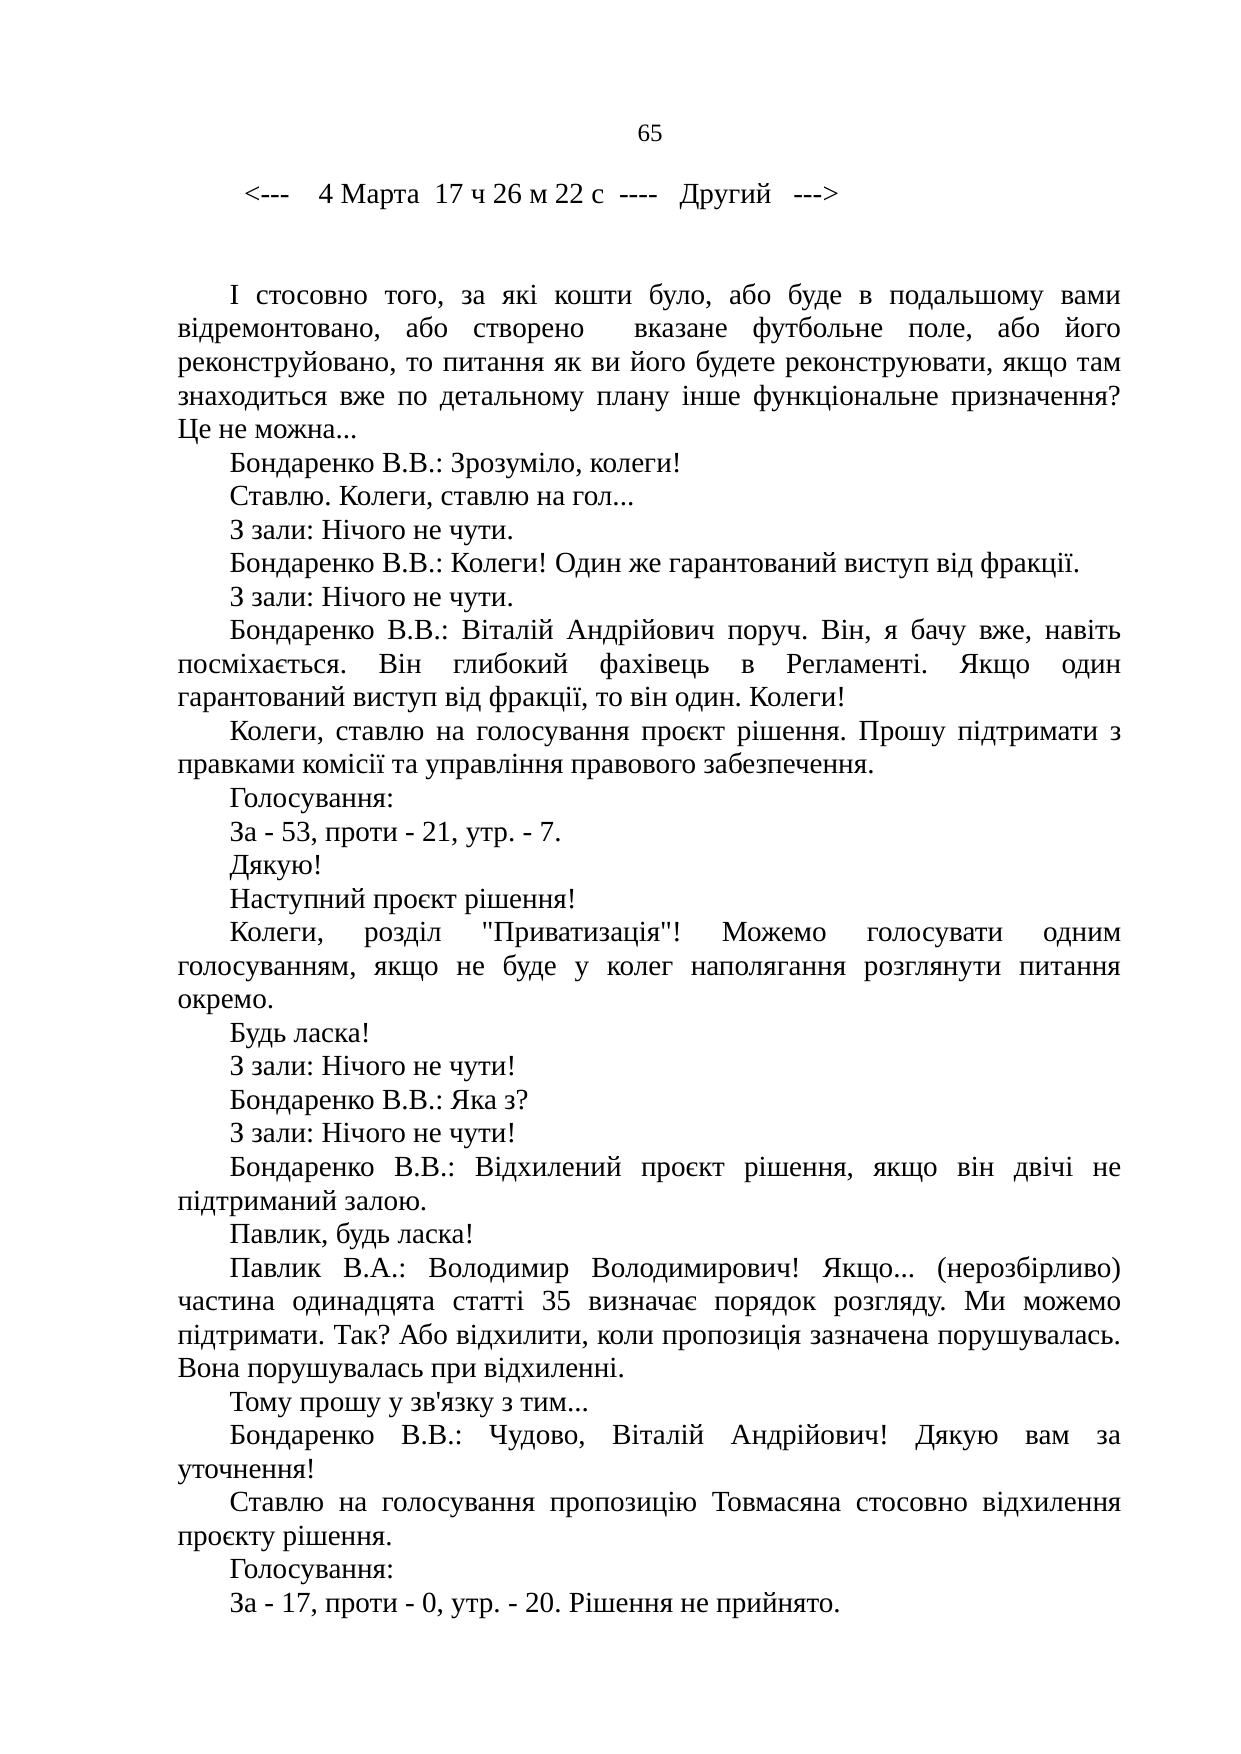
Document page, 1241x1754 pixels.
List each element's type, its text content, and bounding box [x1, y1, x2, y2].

text Колеги, розділ "Приватизація"! Можемо голосувати одним голосуванням, якщо не буде у колег наполягання розглянути питання окремо. [177, 914, 1122, 1015]
text З зали: Нічого не чути. [177, 579, 1122, 612]
text <--- 4 Марта 17 ч 26 м 22 с ---- Другий ---> [177, 176, 1122, 210]
text Павлик В.А.: Володимир Володимирович! Якщо... (нерозбірливо) частина одинадцята статті 35 визначає порядок розгляду. Ми можемо підтримати. Так? Або відхилити, коли пропозиція зазначена порушувалась. Вона порушувалась при відхиленні. [177, 1250, 1122, 1384]
text Бондаренко В.В.: Зрозуміло, колеги! [177, 445, 1122, 478]
text За - 17, проти - 0, утр. - 20. Рішення не прийнято. [177, 1585, 1122, 1619]
text З зали: Нічого не чути. [177, 512, 1122, 545]
text Тому прошу у зв'язку з тим... [177, 1384, 1122, 1417]
text Бондаренко В.В.: Колеги! Один же гарантований виступ від фракції. [177, 545, 1122, 579]
text Бондаренко В.В.: Яка з? [177, 1082, 1122, 1116]
text Колеги, ставлю на голосування проєкт рішення. Прошу підтримати з правками комісії та управління правового забезпечення. [177, 713, 1122, 780]
text Бондаренко В.В.: Чудово, Віталій Андрійович! Дякую вам за уточнення! [177, 1417, 1122, 1484]
text Ставлю на голосування пропозицію Товмасяна стосовно відхилення проєкту рішення. [177, 1484, 1122, 1552]
text З зали: Нічого не чути! [177, 1048, 1122, 1082]
text За - 53, проти - 21, утр. - 7. [177, 814, 1122, 847]
text Голосування: [177, 1552, 1122, 1585]
text І стосовно того, за які кошти було, або буде в подальшому вами відремонтовано, або створено вказане футбольне поле, або його реконструйовано, то питання як ви його будете реконструювати, якщо там знаходиться вже по детальному плану інше функціональне призначення? Це не можна... [177, 277, 1122, 445]
text Бондаренко В.В.: Віталій Андрійович поруч. Він, я бачу вже, навіть посміхається. Він глибокий фахівець в Регламенті. Якщо один гарантований виступ від фракції, то він один. Колеги! [177, 612, 1122, 713]
text Дякую! [177, 847, 1122, 881]
text Павлик, будь ласка! [177, 1216, 1122, 1250]
text Будь ласка! [177, 1015, 1122, 1048]
text Наступний проєкт рішення! [177, 881, 1122, 914]
text З зали: Нічого не чути! [177, 1116, 1122, 1149]
text Ставлю. Колеги, ставлю на гол... [177, 478, 1122, 512]
text Голосування: [177, 780, 1122, 814]
text Бондаренко В.В.: Відхилений проєкт рішення, якщо він двічі не підтриманий залою. [177, 1149, 1122, 1216]
